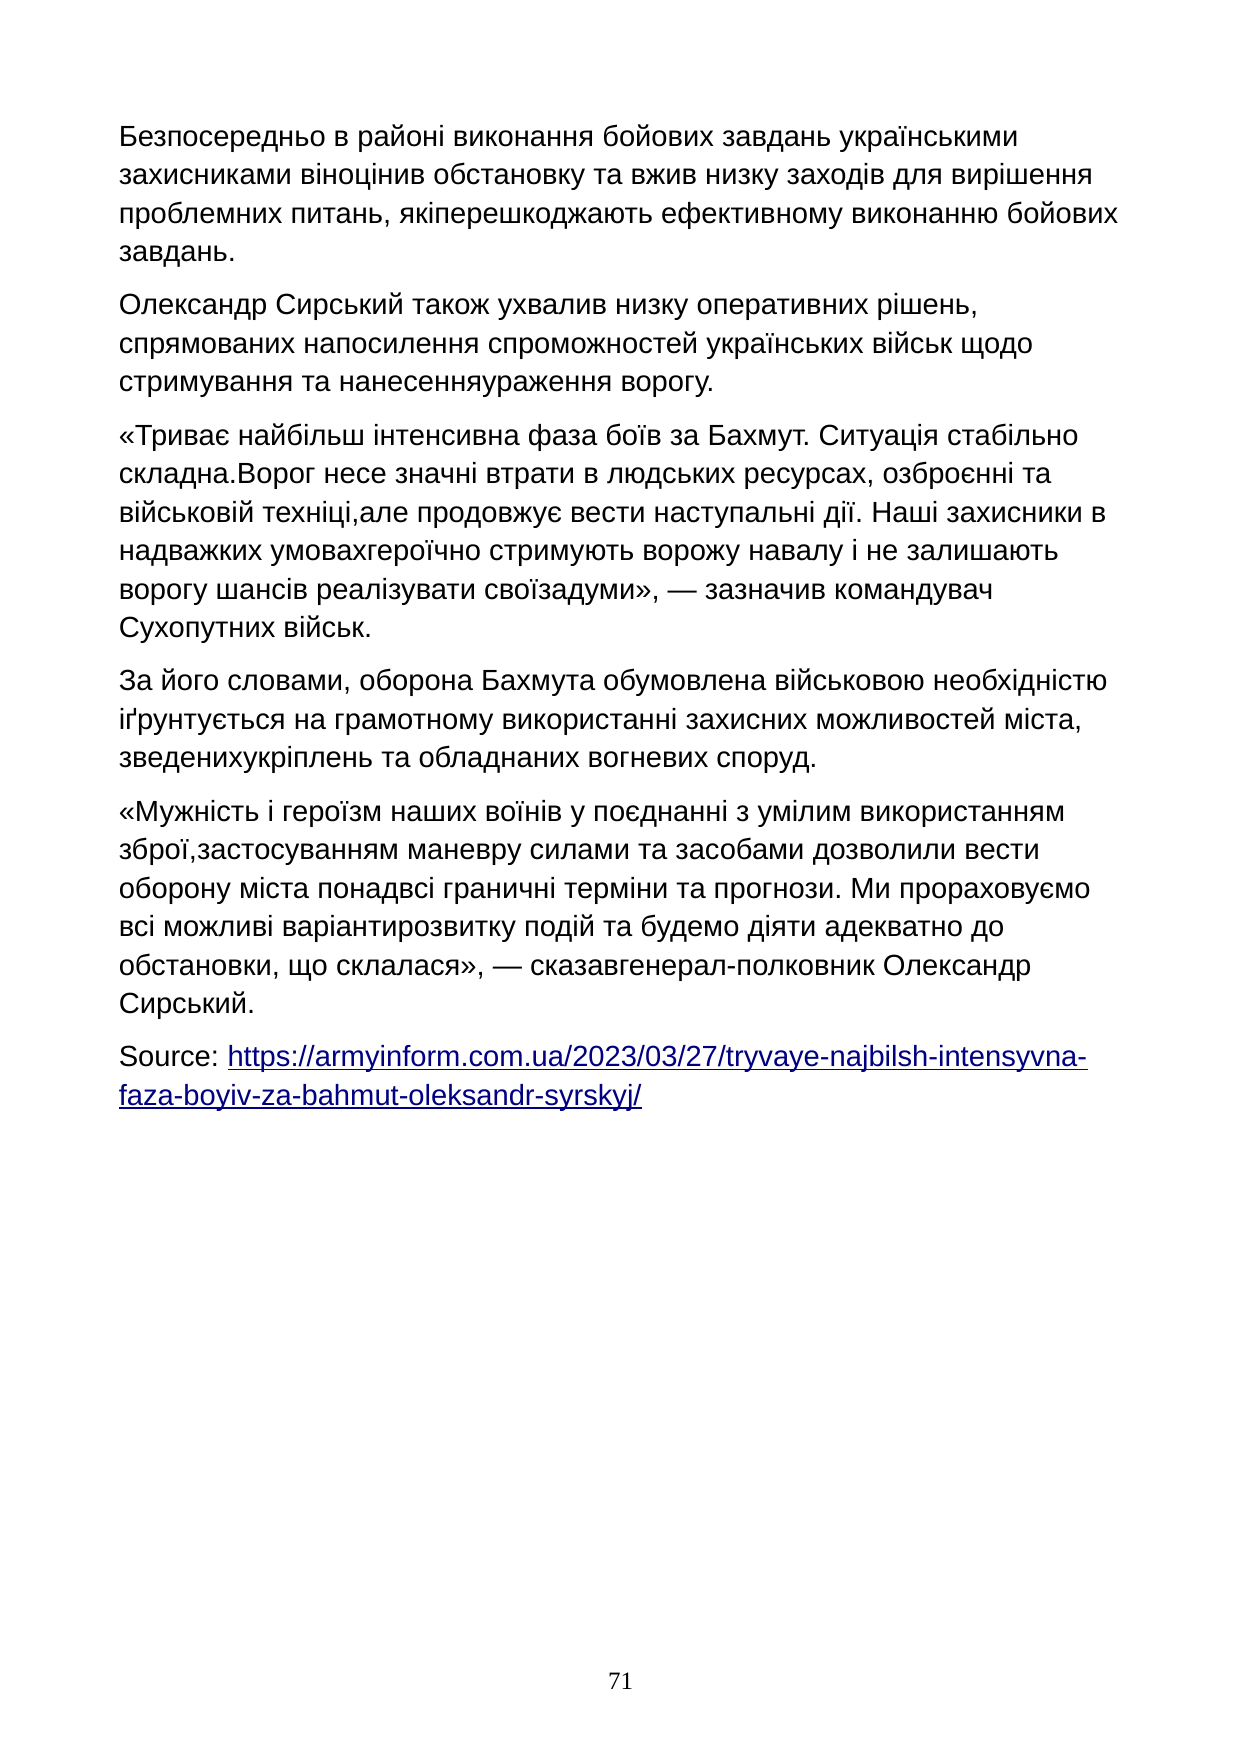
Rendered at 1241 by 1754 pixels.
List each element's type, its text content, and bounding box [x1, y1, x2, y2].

text Безпосередньо в районі виконання бойових завдань українськими захисниками віноцінив обстановку та вжив низку заходів для вирішення проблемних питань, якіперешкоджають ефективному виконанню бойових завдань. [118, 118, 1122, 268]
text За його словами, оборона Бахмута обумовлена військовою необхідністю іґрунтується на грамотному використанні захисних можливостей міста, зведенихукріплень та обладнаних вогневих споруд. [118, 663, 1122, 774]
text «Триває найбільш інтенсивна фаза боїв за Бахмут. Ситуація стабільно складна.Ворог несе значні втрати в людських ресурсах, озброєнні та військовій техніці,але продовжує вести наступальні дії. Наші захисники в надважких умовахгероїчно стримують ворожу навалу і не залишають ворогу шансів реалізувати своїзадуми», — зазначив командувач Сухопутних військ. [118, 417, 1122, 644]
text Олександр Сирський також ухвалив низку оперативних рішень, спрямованих напосилення спроможностей українських військ щодо стримування та нанесенняураження ворогу. [118, 287, 1122, 398]
text «Мужність і героїзм наших воїнів у поєднанні з умілим використанням зброї,застосуванням маневру силами та засобами дозволили вести оборону міста понадвсі граничні терміни та прогнози. Ми прораховуємо всі можливі варіантирозвитку подій та будемо діяти адекватно до обстановки, що склалася», — сказавгенерал-полковник Олександр Сирський. [118, 793, 1122, 1020]
text Source: https://armyinform.com.ua/2023/03/27/tryvaye-najbilsh-intensyvna-faza-boyiv-za-bahmut-oleksandr-syrskyj/ [118, 1039, 1122, 1111]
